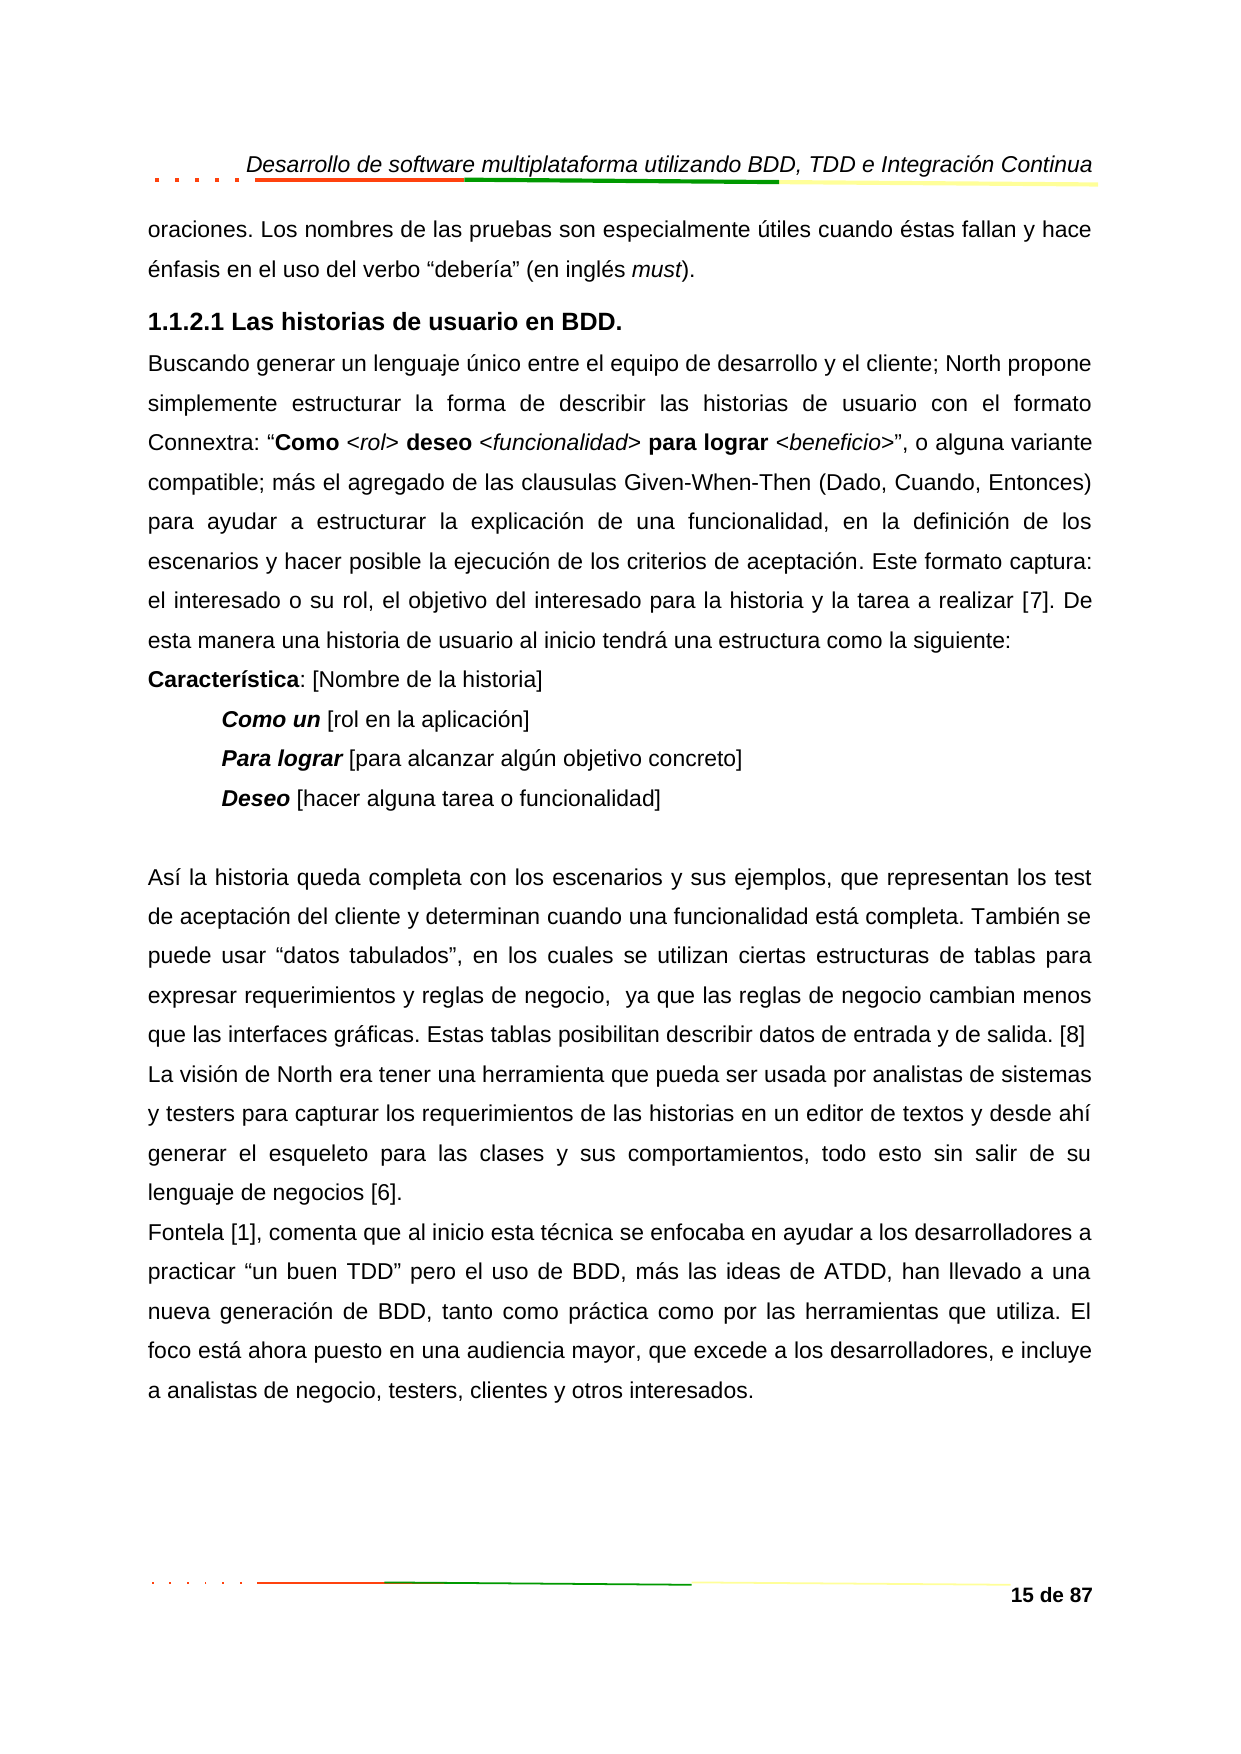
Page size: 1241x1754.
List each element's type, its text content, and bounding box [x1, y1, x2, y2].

text oraciones. Los nombres de las pruebas son especialmente útiles cuando éstas fallan y hace énfasis en el uso del verbo “debería” (en inglés must). [148, 216, 1093, 282]
text Deseo [hacer alguna tarea o funcionalidad] [148, 784, 1093, 811]
text Buscando generar un lenguaje único entre el equipo de desarrollo y el cliente; North propone simplemente estructurar la forma de describir las historias de usuario con el formato Connextra: “Como <rol> deseo <funcionalidad> para lograr <beneficio>”, o alguna variante compatible; más el agregado de las clausulas Given-When-Then (Dado, Cuando, Entonces) para ayudar a estructurar la explicación de una funcionalidad, en la definición de los escenarios y hacer posible la ejecución de los criterios de aceptación. Este formato captura: el interesado o su rol, el objetivo del interesado para la historia y la tarea a realizar [7]. De esta manera una historia de usuario al inicio tendrá una estructura como la siguiente: [148, 350, 1093, 653]
text Característica: [Nombre de la historia] [148, 666, 1093, 692]
text La visión de North era tener una herramienta que pueda ser usada por analistas de sistemas y testers para capturar los requerimientos de las historias en un editor de textos y desde ahí generar el esqueleto para las clases y sus comportamientos, todo esto sin salir de su lenguaje de negocios [6]. [148, 1061, 1093, 1206]
text Para lograr [para alcanzar algún objetivo concreto] [148, 745, 1093, 771]
text Fontela [1], comenta que al inicio esta técnica se enfocaba en ayudar a los desarrolladores a practicar “un buen TDD” pero el uso de BDD, más las ideas de ATDD, han llevado a una nueva generación de BDD, tanto como práctica como por las herramientas que utiliza. El foco está ahora puesto en una audiencia mayor, que excede a los desarrolladores, e incluye a analistas de negocio, testers, clientes y otros interesados. [148, 1219, 1093, 1403]
text Como un [rol en la aplicación] [148, 706, 1093, 732]
text 1.1.2.1 Las historias de usuario en BDD. [148, 307, 1093, 336]
text Así la historia queda completa con los escenarios y sus ejemplos, que representan los test de aceptación del cliente y determinan cuando una funcionalidad está completa. También se puede usar “datos tabulados”, en los cuales se utilizan ciertas estructuras de tablas para expresar requerimientos y reglas de negocio, ya que las reglas de negocio cambian menos que las interfaces gráficas. Estas tablas posibilitan describir datos de entrada y de salida. [8] [148, 863, 1093, 1048]
